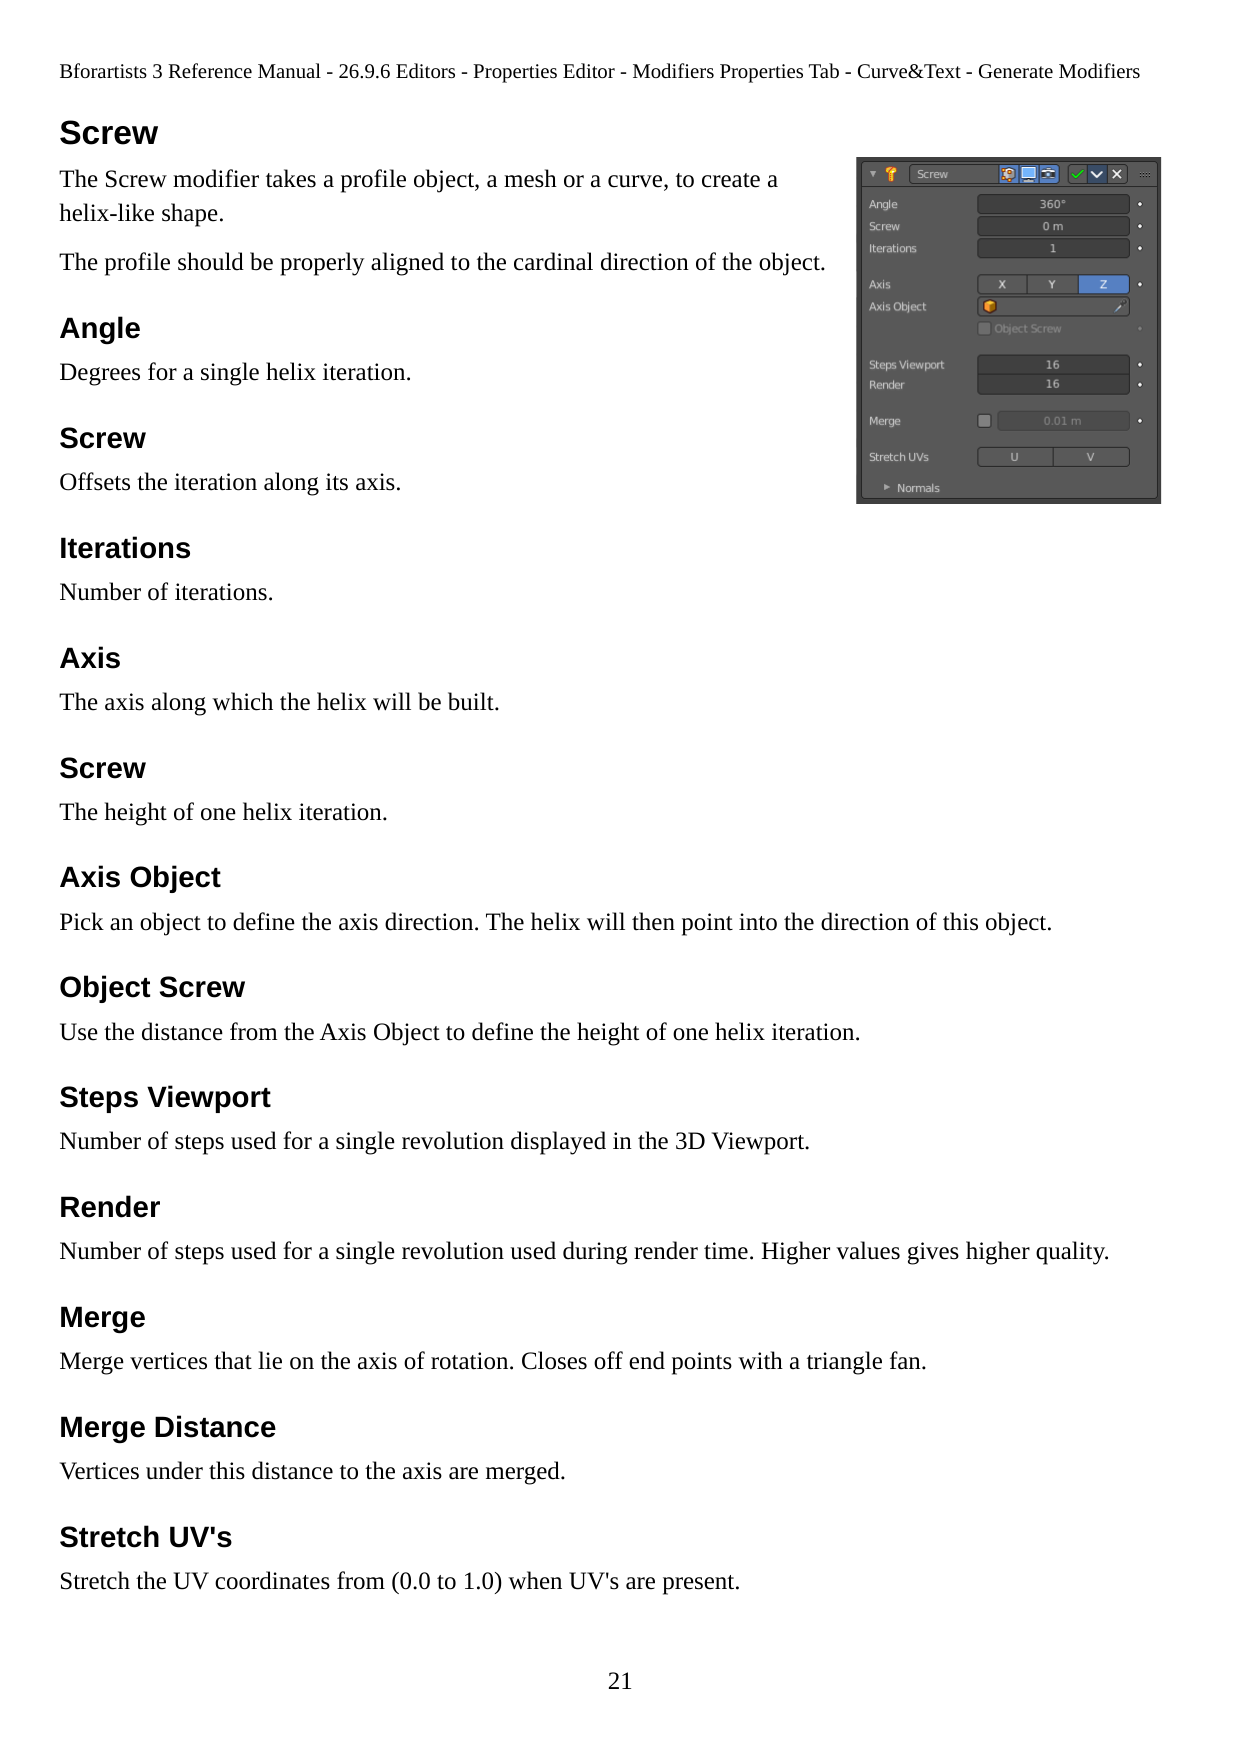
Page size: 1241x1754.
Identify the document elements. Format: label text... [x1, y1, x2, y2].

text Degrees for a single helix iteration. [59, 357, 856, 386]
subtitle Screw [59, 421, 856, 454]
subtitle Steps Viewport [59, 1080, 1181, 1114]
text The Screw modifier takes a profile object, a mesh or a curve, to create a helix-like shape. [59, 164, 856, 227]
text The axis along which the helix will be built. [59, 687, 1181, 716]
subtitle Stretch UV's [59, 1520, 1181, 1553]
text Merge vertices that lie on the axis of rotation. Closes off end points with a triangle fan. [59, 1346, 1181, 1375]
text The profile should be properly aligned to the cardinal direction of the object. [59, 247, 856, 276]
text Vertices under this distance to the axis are merged. [59, 1456, 1181, 1485]
subtitle Merge Distance [59, 1410, 1181, 1444]
subtitle [1162, 311, 1181, 345]
text Offsets the iteration along its axis. [59, 467, 856, 496]
subtitle Axis Object [59, 860, 1181, 894]
subtitle Merge [59, 1300, 1181, 1334]
text Stretch the UV coordinates from (0.0 to 1.0) when UV's are present. [59, 1566, 1181, 1595]
text Number of steps used for a single revolution displayed in the 3D Viewport. [59, 1126, 1181, 1155]
subtitle Axis [59, 641, 1181, 674]
subtitle Screw [59, 751, 1181, 784]
text Pick an object to define the axis direction. The helix will then point into the direction of this object. [59, 907, 1181, 935]
text Use the distance from the Axis Object to define the height of one helix iteration. [59, 1017, 1181, 1045]
subtitle [1162, 421, 1181, 454]
subtitle Angle [59, 311, 856, 345]
text The height of one helix iteration. [59, 797, 1181, 826]
text Number of iterations. [59, 577, 1181, 606]
text Number of steps used for a single revolution used during render time. Higher values gives higher quality. [59, 1236, 1181, 1265]
subtitle Screw [59, 113, 1181, 151]
subtitle Iterations [59, 531, 1181, 564]
subtitle Render [59, 1190, 1181, 1224]
subtitle Object Screw [59, 970, 1181, 1004]
picture [856, 157, 1162, 504]
